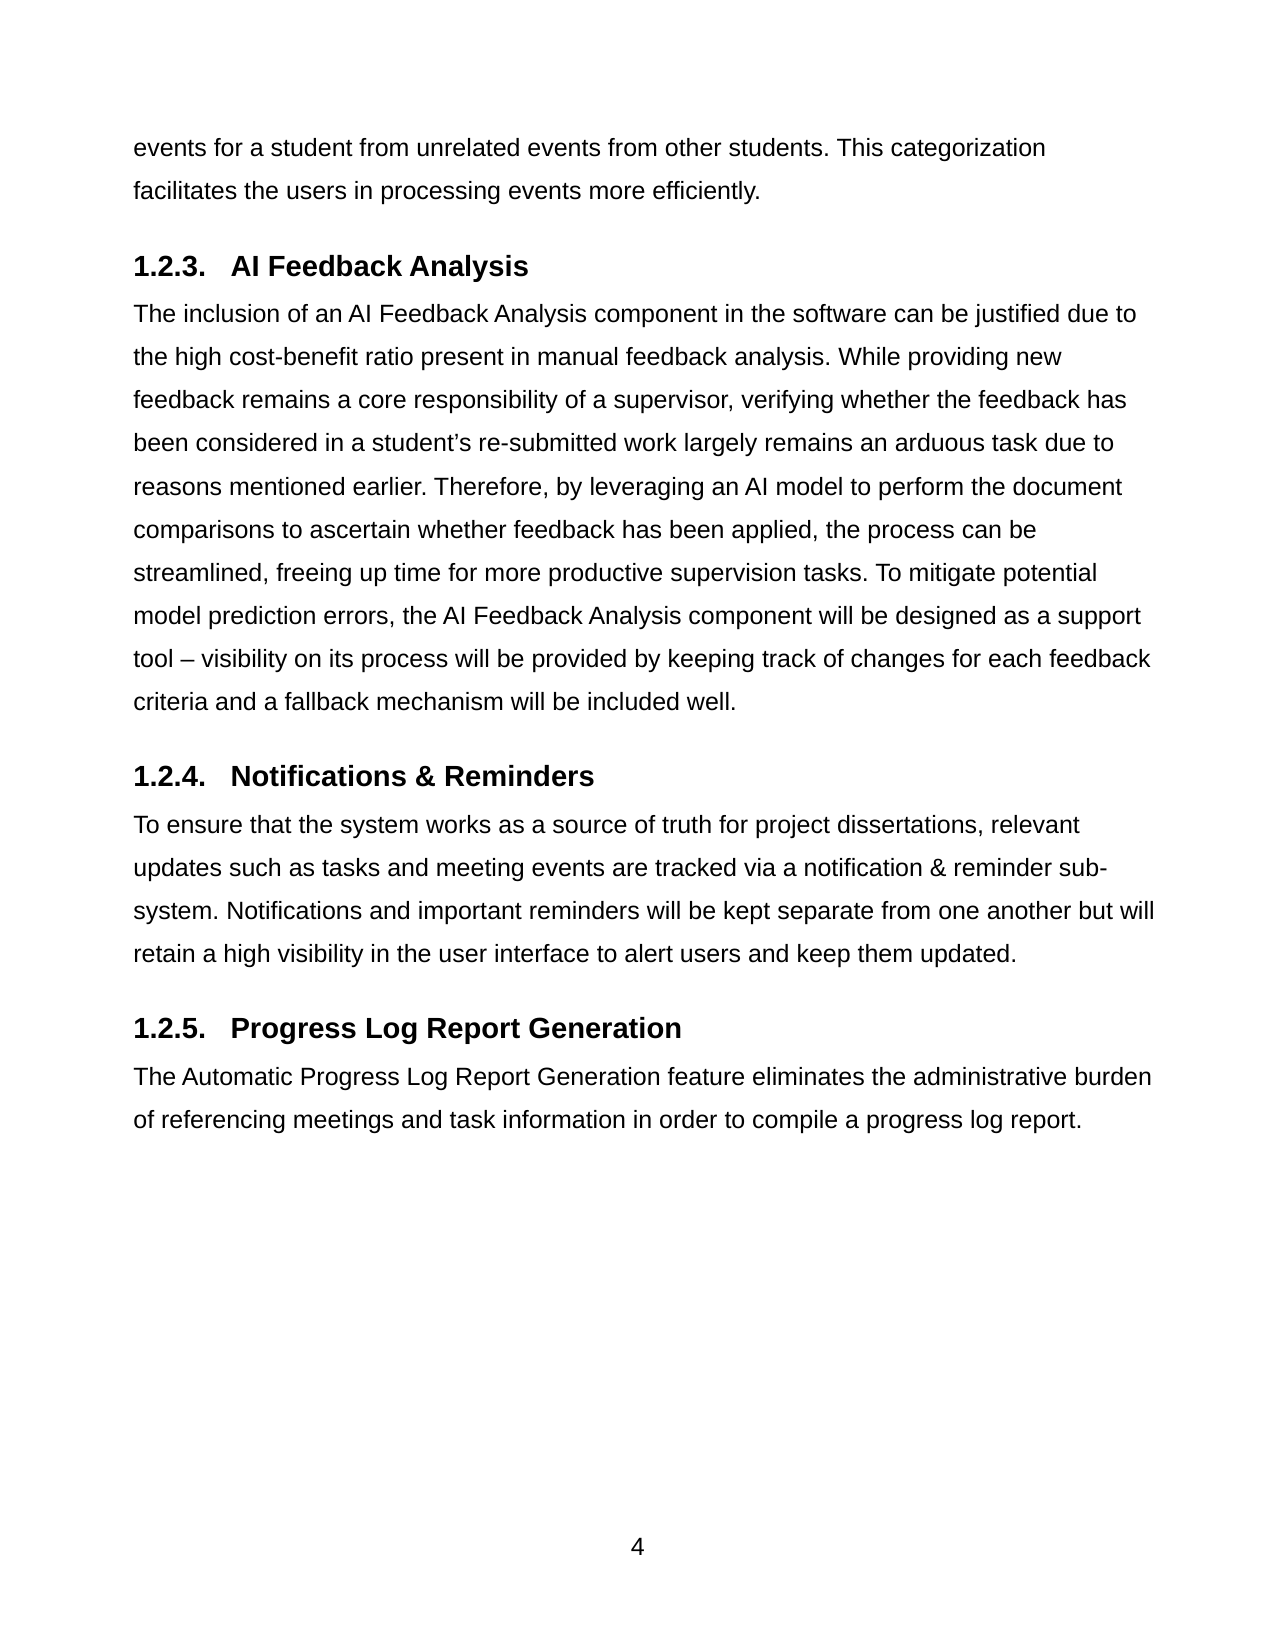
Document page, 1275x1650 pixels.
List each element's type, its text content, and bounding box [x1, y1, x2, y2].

text To ensure that the system works as a source of truth for project dissertations, relevant updates such as tasks and meeting events are tracked via a notification & reminder sub-system. Notifications and important reminders will be kept separate from one another but will retain a high visibility in the user interface to alert users and keep them updated. [133, 810, 1157, 968]
subtitle AI Feedback Analysis [133, 249, 1157, 282]
text The Automatic Progress Log Report Generation feature eliminates the administrative burden of referencing meetings and task information in order to compile a progress log report. [133, 1062, 1157, 1133]
subtitle Notifications & Reminders [133, 759, 1157, 793]
text events for a student from unrelated events from other students. This categorization facilitates the users in processing events more efficiently. [133, 133, 1157, 205]
subtitle Progress Log Report Generation [133, 1011, 1157, 1045]
text The inclusion of an AI Feedback Analysis component in the software can be justified due to the high cost-benefit ratio present in manual feedback analysis. While providing new feedback remains a core responsibility of a supervisor, verifying whether the feedback has been considered in a student’s re-submitted work largely remains an arduous task due to reasons mentioned earlier. Therefore, by leveraging an AI model to perform the document comparisons to ascertain whether feedback has been applied, the process can be streamlined, freeing up time for more productive supervision tasks. To mitigate potential model prediction errors, the AI Feedback Analysis component will be designed as a support tool – visibility on its process will be provided by keeping track of changes for each feedback criteria and a fallback mechanism will be included well. [133, 299, 1157, 716]
